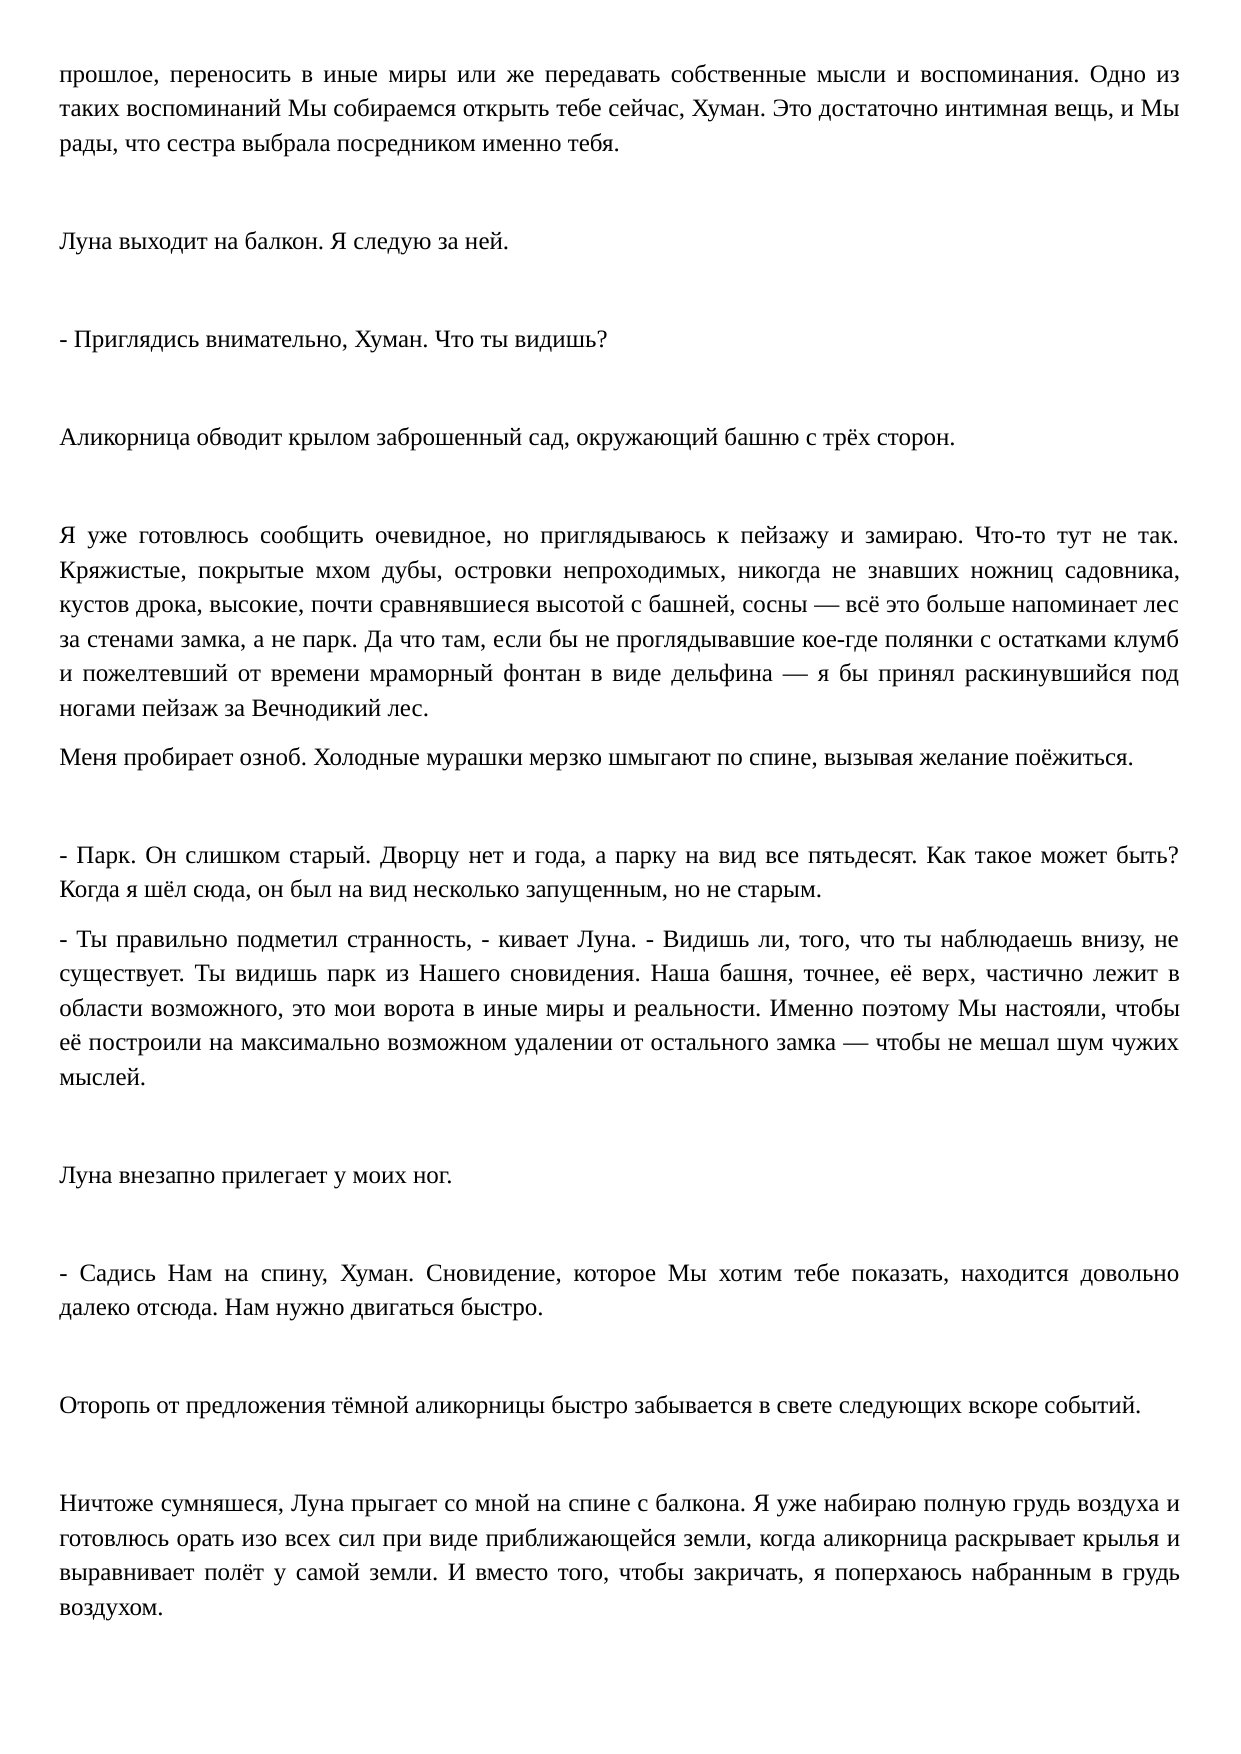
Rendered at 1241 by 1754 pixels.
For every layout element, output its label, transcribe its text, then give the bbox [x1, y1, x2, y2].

text прошлое, переносить в иные миры или же передавать собственные мысли и воспоминания. Одно из таких воспоминаний Мы собираемся открыть тебе сейчас, Хуман. Это достаточно интимная вещь, и Мы рады, что сестра выбрала посредником именно тебя. [59, 59, 1181, 157]
text Луна выходит на балкон. Я следую за ней. [59, 226, 1181, 255]
text Я уже готовлюсь сообщить очевидное, но приглядываюсь к пейзажу и замираю. Что-то тут не так. Кряжистые, покрытые мхом дубы, островки непроходимых, никогда не знавших ножниц садовника, кустов дрока, высокие, почти сравнявшиеся высотой с башней, сосны — всё это больше напоминает лес за стенами замка, а не парк. Да что там, если бы не проглядывавшие кое-где полянки с остатками клумб и пожелтевший от времени мраморный фонтан в виде дельфина — я бы принял раскинувшийся под ногами пейзаж за Вечнодикий лес. [59, 521, 1181, 722]
text - Садись Нам на спину, Хуман. Сновидение, которое Мы хотим тебе показать, находится довольно далеко отсюда. Нам нужно двигаться быстро. [59, 1258, 1181, 1321]
text Аликорница обводит крылом заброшенный сад, окружающий башню с трёх сторон. [59, 422, 1181, 451]
text - Парк. Он слишком старый. Дворцу нет и года, а парку на вид все пятьдесят. Как такое может быть? Когда я шёл сюда, он был на вид несколько запущенным, но не старым. [59, 840, 1181, 903]
text Меня пробирает озноб. Холодные мурашки мерзко шмыгают по спине, вызывая желание поёжиться. [59, 742, 1181, 771]
text Ничтоже сумняшеся, Луна прыгает со мной на спине с балкона. Я уже набираю полную грудь воздуха и готовлюсь орать изо всех сил при виде приближающейся земли, когда аликорница раскрывает крылья и выравнивает полёт у самой земли. И вместо того, чтобы закричать, я поперхаюсь набранным в грудь воздухом. [59, 1488, 1181, 1621]
text Луна внезапно прилегает у моих ног. [59, 1160, 1181, 1188]
text Оторопь от предложения тёмной аликорницы быстро забывается в свете следующих вскоре событий. [59, 1390, 1181, 1419]
text - Ты правильно подметил странность, - кивает Луна. - Видишь ли, того, что ты наблюдаешь внизу, не существует. Ты видишь парк из Нашего сновидения. Наша башня, точнее, её верх, частично лежит в области возможного, это мои ворота в иные миры и реальности. Именно поэтому Мы настояли, чтобы её построили на максимально возможном удалении от остального замка — чтобы не мешал шум чужих мыслей. [59, 924, 1181, 1090]
text - Приглядись внимательно, Хуман. Что ты видишь? [59, 324, 1181, 353]
